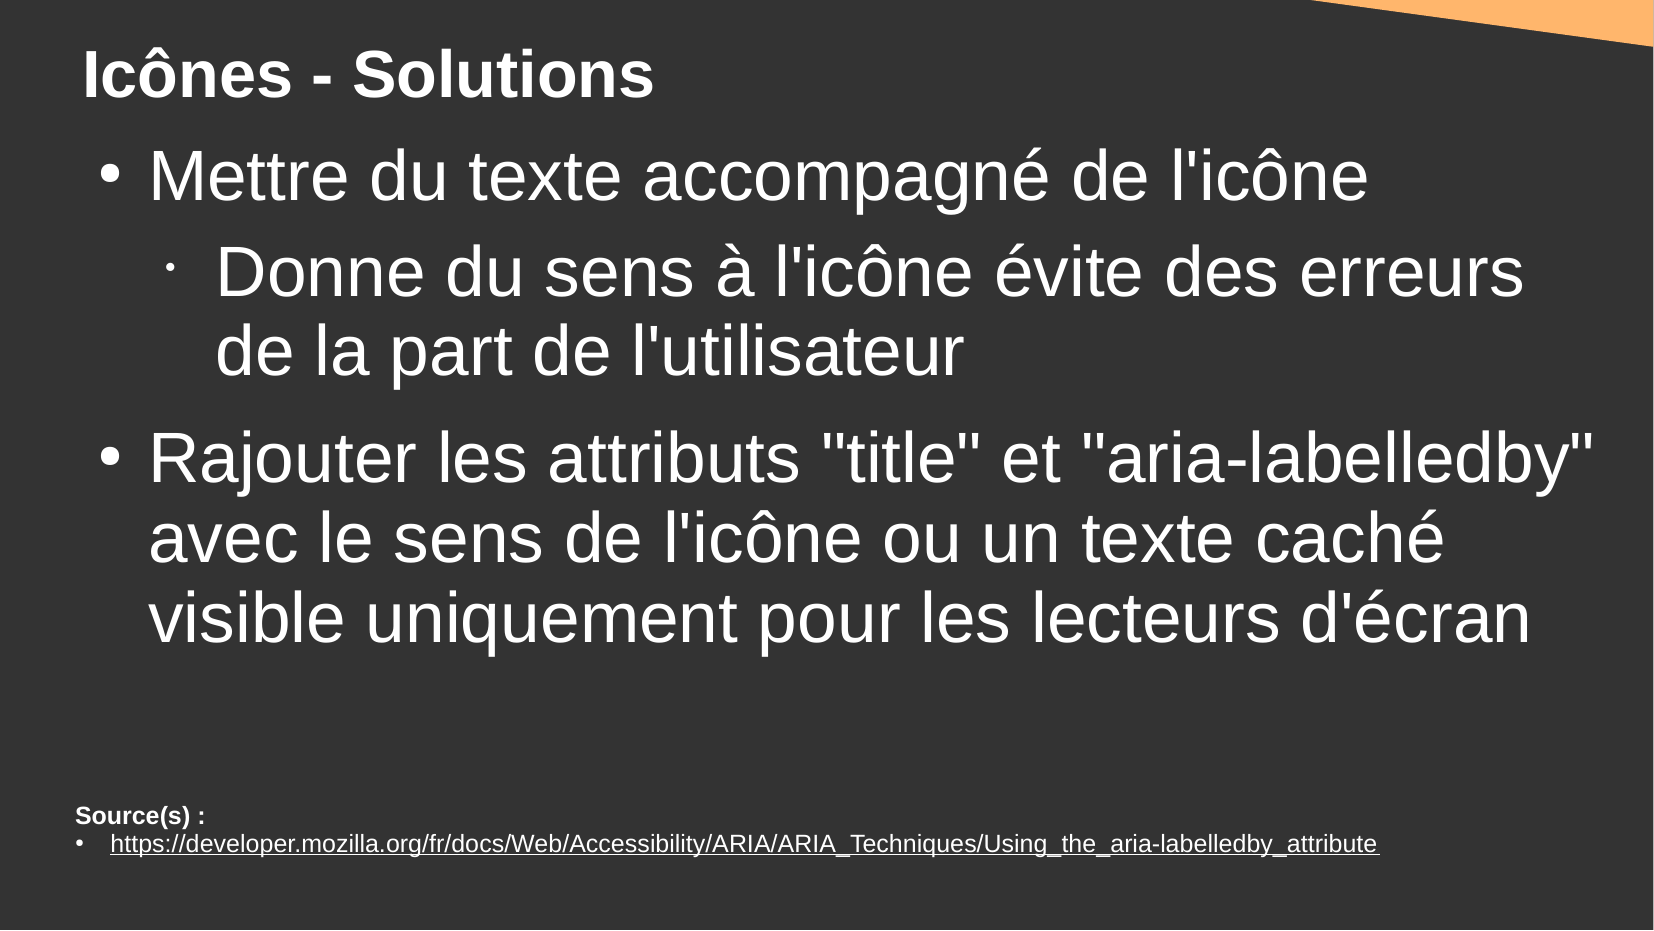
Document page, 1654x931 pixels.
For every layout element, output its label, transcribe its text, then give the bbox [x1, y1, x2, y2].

title Icônes - Solutions [82, 37, 1571, 114]
list Mettre du texte accompagné de l'icône Donne du sens à l'icône évite des erreurs de la part de l'utilisateur Rajouter les attributs "title" et "aria-labelledby" avec le sens de l'icône ou un texte caché visible uniquement pour les lecteurs d'écran [80, 135, 1620, 709]
text_box Source(s) : https://developer.mozilla.org/fr/docs/Web/Accessibility/ARIA/ARIA_Techniques/Using_the_aria-labelledby_attribute [60, 794, 1546, 931]
text_box [1310, 0, 1654, 47]
